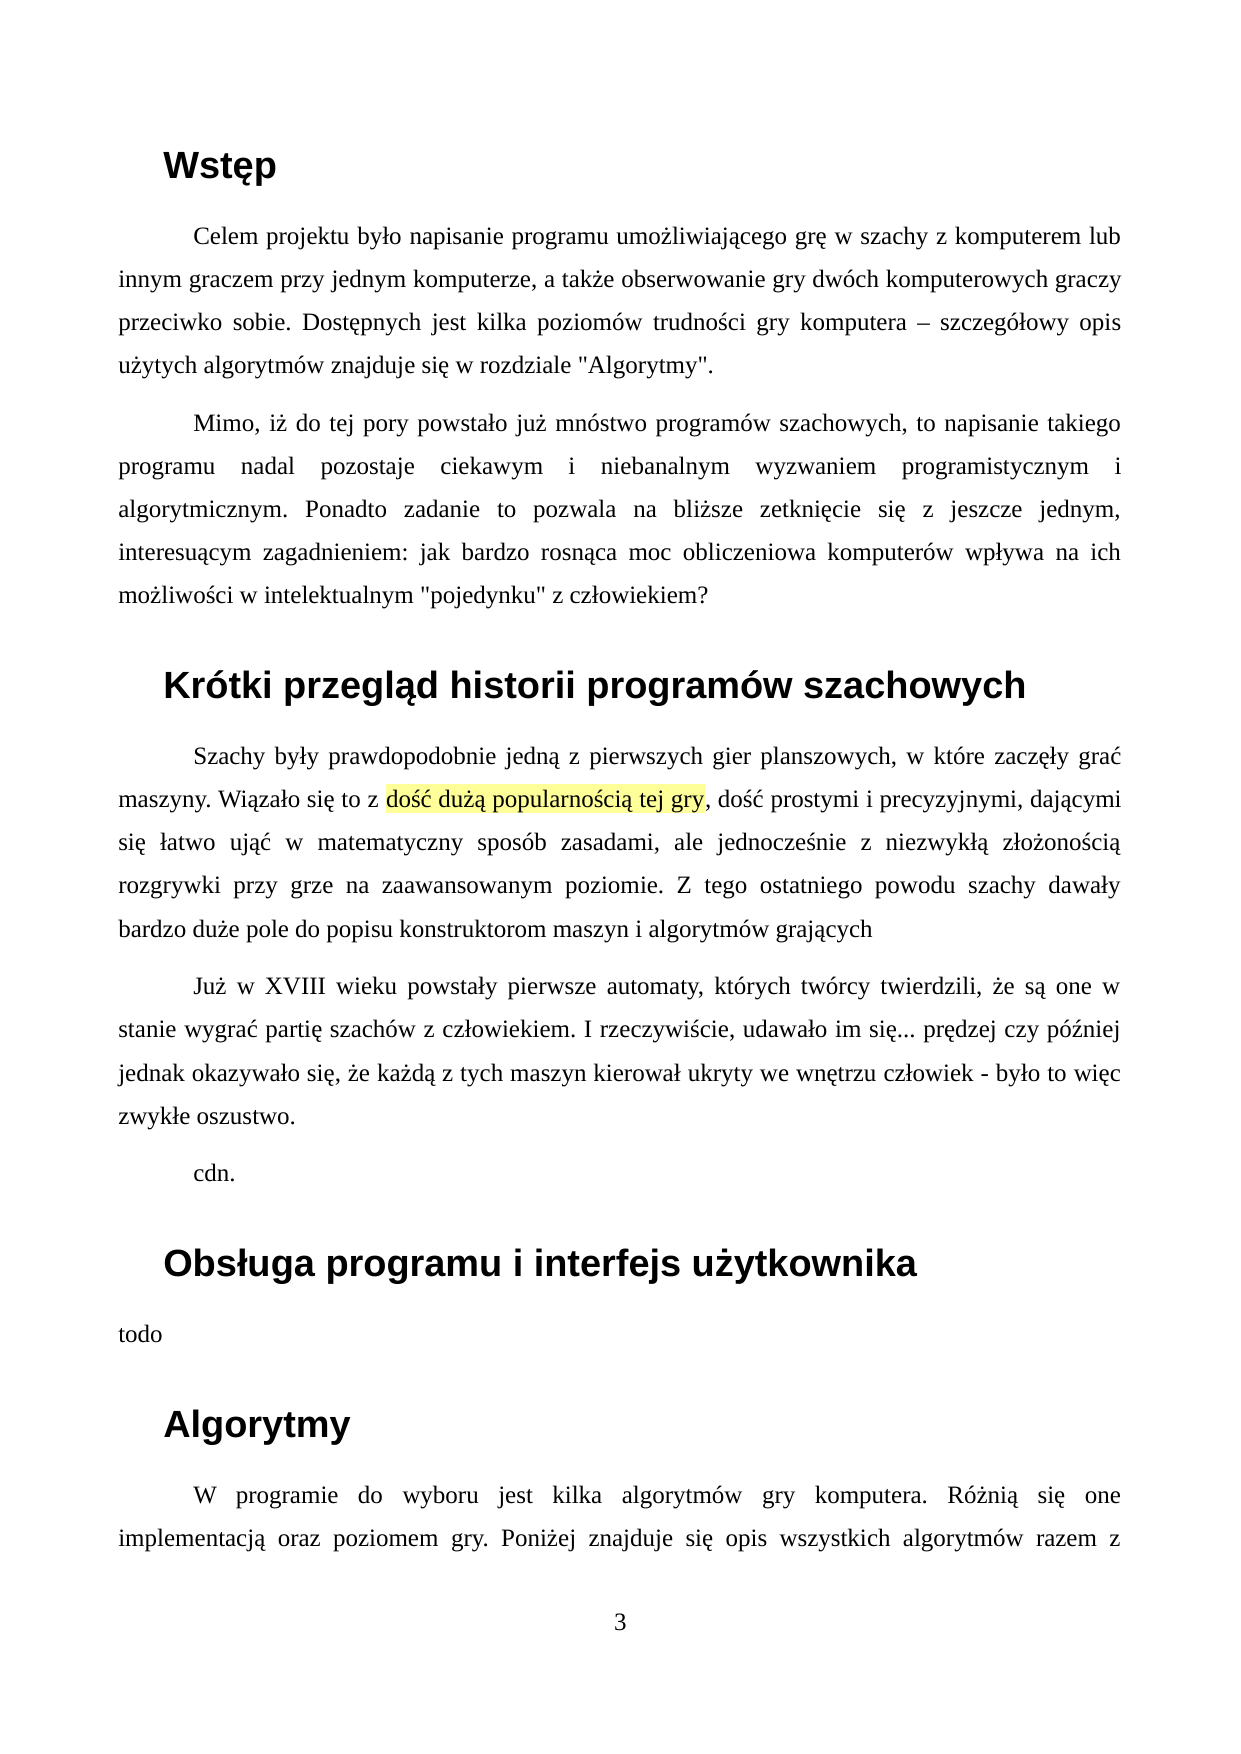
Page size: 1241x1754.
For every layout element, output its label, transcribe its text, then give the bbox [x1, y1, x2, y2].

text Szachy były prawdopodobnie jedną z pierwszych gier planszowych, w które zaczęły grać maszyny. Wiązało się to z dość dużą popularnością tej gry, dość prostymi i precyzyjnymi, dającymi się łatwo ująć w matematyczny sposób zasadami, ale jednocześnie z niezwykłą złożonością rozgrywki przy grze na zaawansowanym poziomie. Z tego ostatniego powodu szachy dawały bardzo duże pole do popisu konstruktorom maszyn i algorytmów grających [118, 741, 1122, 942]
text cdn. [118, 1158, 1122, 1187]
subtitle Wstęp [118, 143, 1122, 187]
text Mimo, iż do tej pory powstało już mnóstwo programów szachowych, to napisanie takiego programu nadal pozostaje ciekawym i niebanalnym wyzwaniem programistycznym i algorytmicznym. Ponadto zadanie to pozwala na bliższe zetknięcie się z jeszcze jednym, interesuącym zagadnieniem: jak bardzo rosnąca moc obliczeniowa komputerów wpływa na ich możliwości w intelektualnym "pojedynku" z człowiekiem? [118, 408, 1122, 609]
text W programie do wyboru jest kilka algorytmów gry komputera. Różnią się one implementacją oraz poziomem gry. Poniżej znajduje się opis wszystkich algorytmów razem z [118, 1480, 1122, 1552]
subtitle Algorytmy [118, 1402, 1122, 1446]
subtitle Obsługa programu i interfejs użytkownika [118, 1241, 1122, 1285]
subtitle Krótki przegląd historii programów szachowych [118, 663, 1122, 707]
text Już w XVIII wieku powstały pierwsze automaty, których twórcy twierdzili, że są one w stanie wygrać partię szachów z człowiekiem. I rzeczywiście, udawało im się... prędzej czy później jednak okazywało się, że każdą z tych maszyn kierował ukryty we wnętrzu człowiek - było to więc zwykłe oszustwo. [118, 971, 1122, 1129]
text Celem projektu było napisanie programu umożliwiającego grę w szachy z komputerem lub innym graczem przy jednym komputerze, a także obserwowanie gry dwóch komputerowych graczy przeciwko sobie. Dostępnych jest kilka poziomów trudności gry komputera – szczegółowy opis użytych algorytmów znajduje się w rozdziale "Algorytmy". [118, 221, 1122, 379]
text todo [118, 1319, 1122, 1348]
